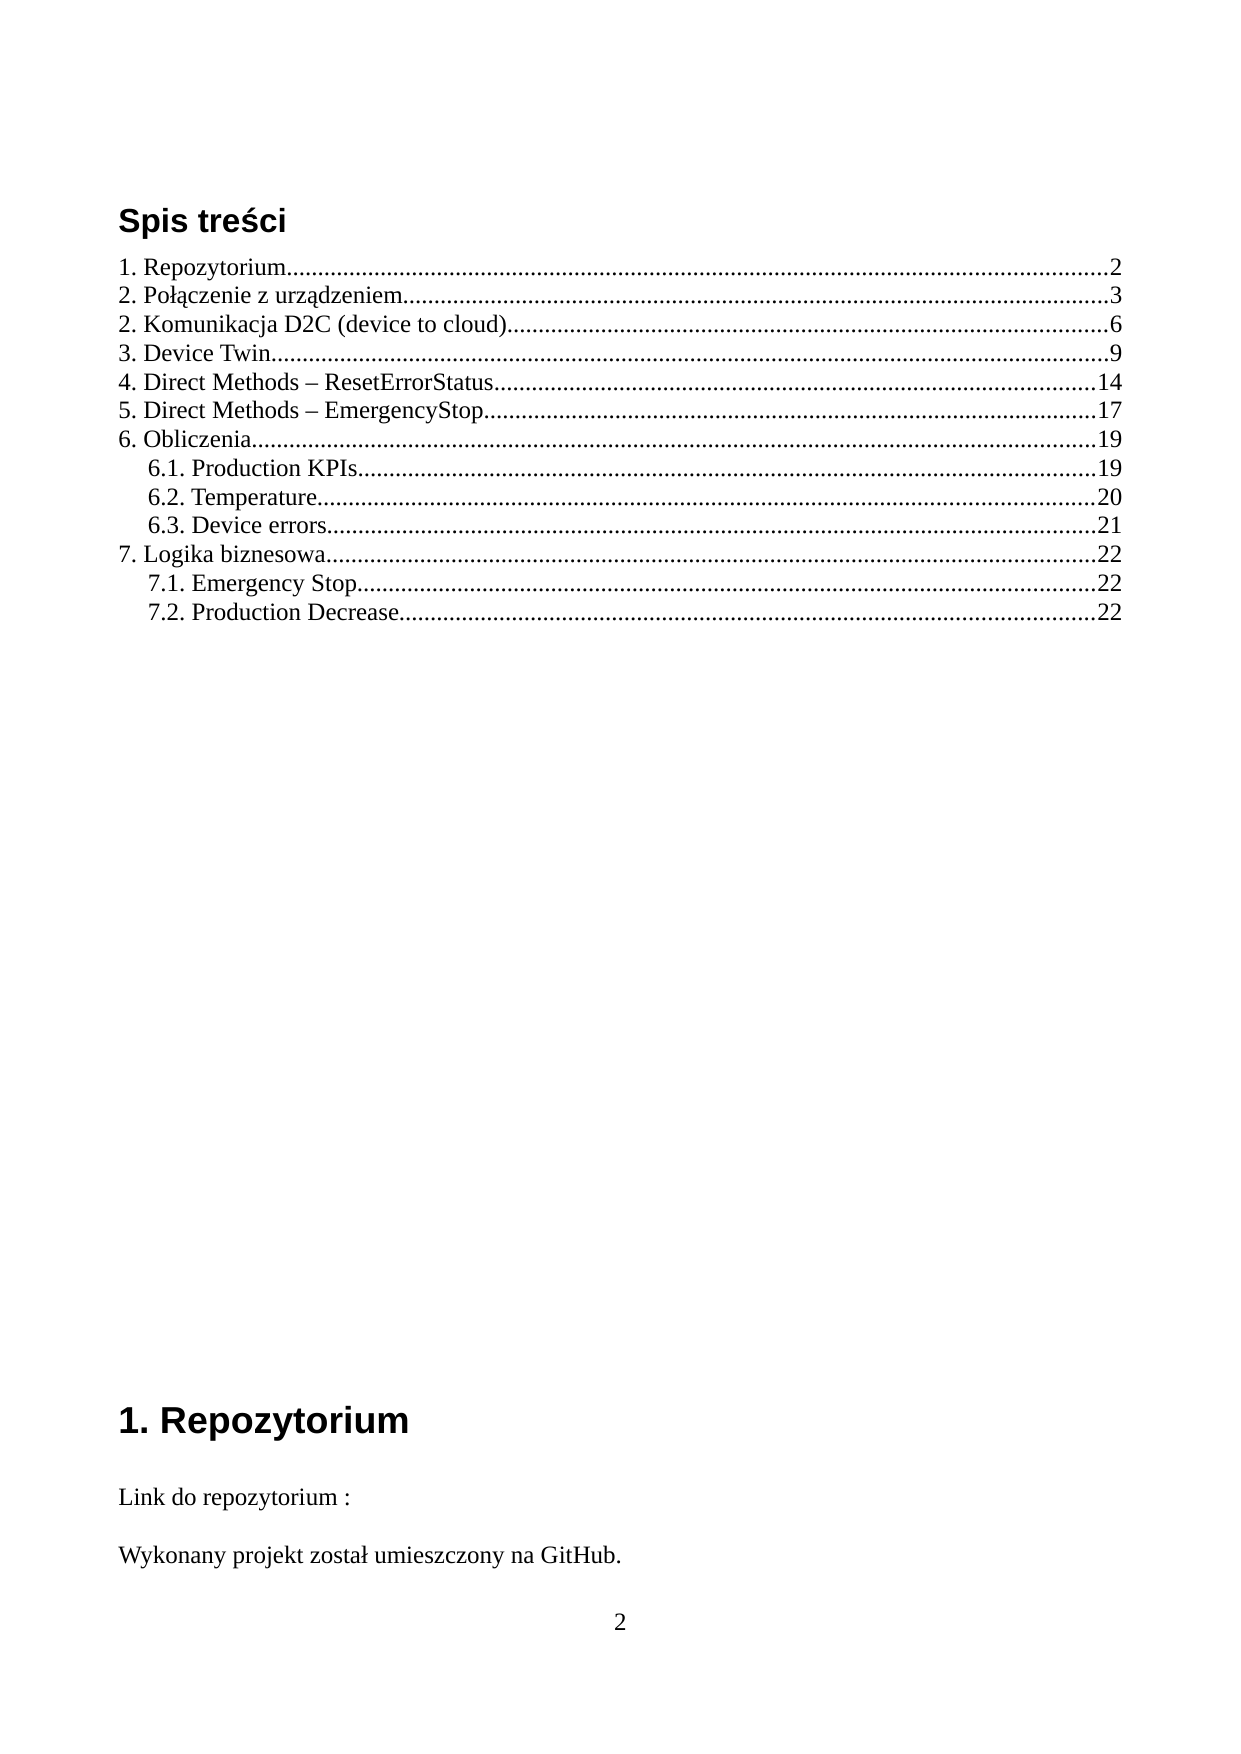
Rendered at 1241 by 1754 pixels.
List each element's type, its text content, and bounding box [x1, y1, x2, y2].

text 3. Device Twin 9 [118, 338, 1122, 367]
text 5. Direct Methods – EmergencyStop 17 [118, 395, 1122, 424]
text 6.1. Production KPIs 19 [148, 453, 1122, 482]
text 6.2. Temperature 20 [148, 482, 1122, 510]
text 2. Komunikacja D2C (device to cloud) 6 [118, 309, 1122, 338]
text 6. Obliczenia 19 [118, 424, 1122, 453]
subtitle Spis treści [118, 201, 1122, 239]
subtitle 1. Repozytorium [118, 1398, 1122, 1441]
text 2. Połączenie z urządzeniem 3 [118, 280, 1122, 309]
text 7. Logika biznesowa 22 [118, 539, 1122, 568]
text 1. Repozytorium 2 [118, 252, 1122, 280]
text 7.2. Production Decrease 22 [148, 597, 1122, 625]
text Link do repozytorium : [118, 1482, 1122, 1511]
text Wykonany projekt został umieszczony na GitHub. [118, 1540, 1122, 1568]
text 4. Direct Methods – ResetErrorStatus 14 [118, 367, 1122, 395]
text 6.3. Device errors 21 [148, 510, 1122, 539]
text 7.1. Emergency Stop 22 [148, 568, 1122, 597]
